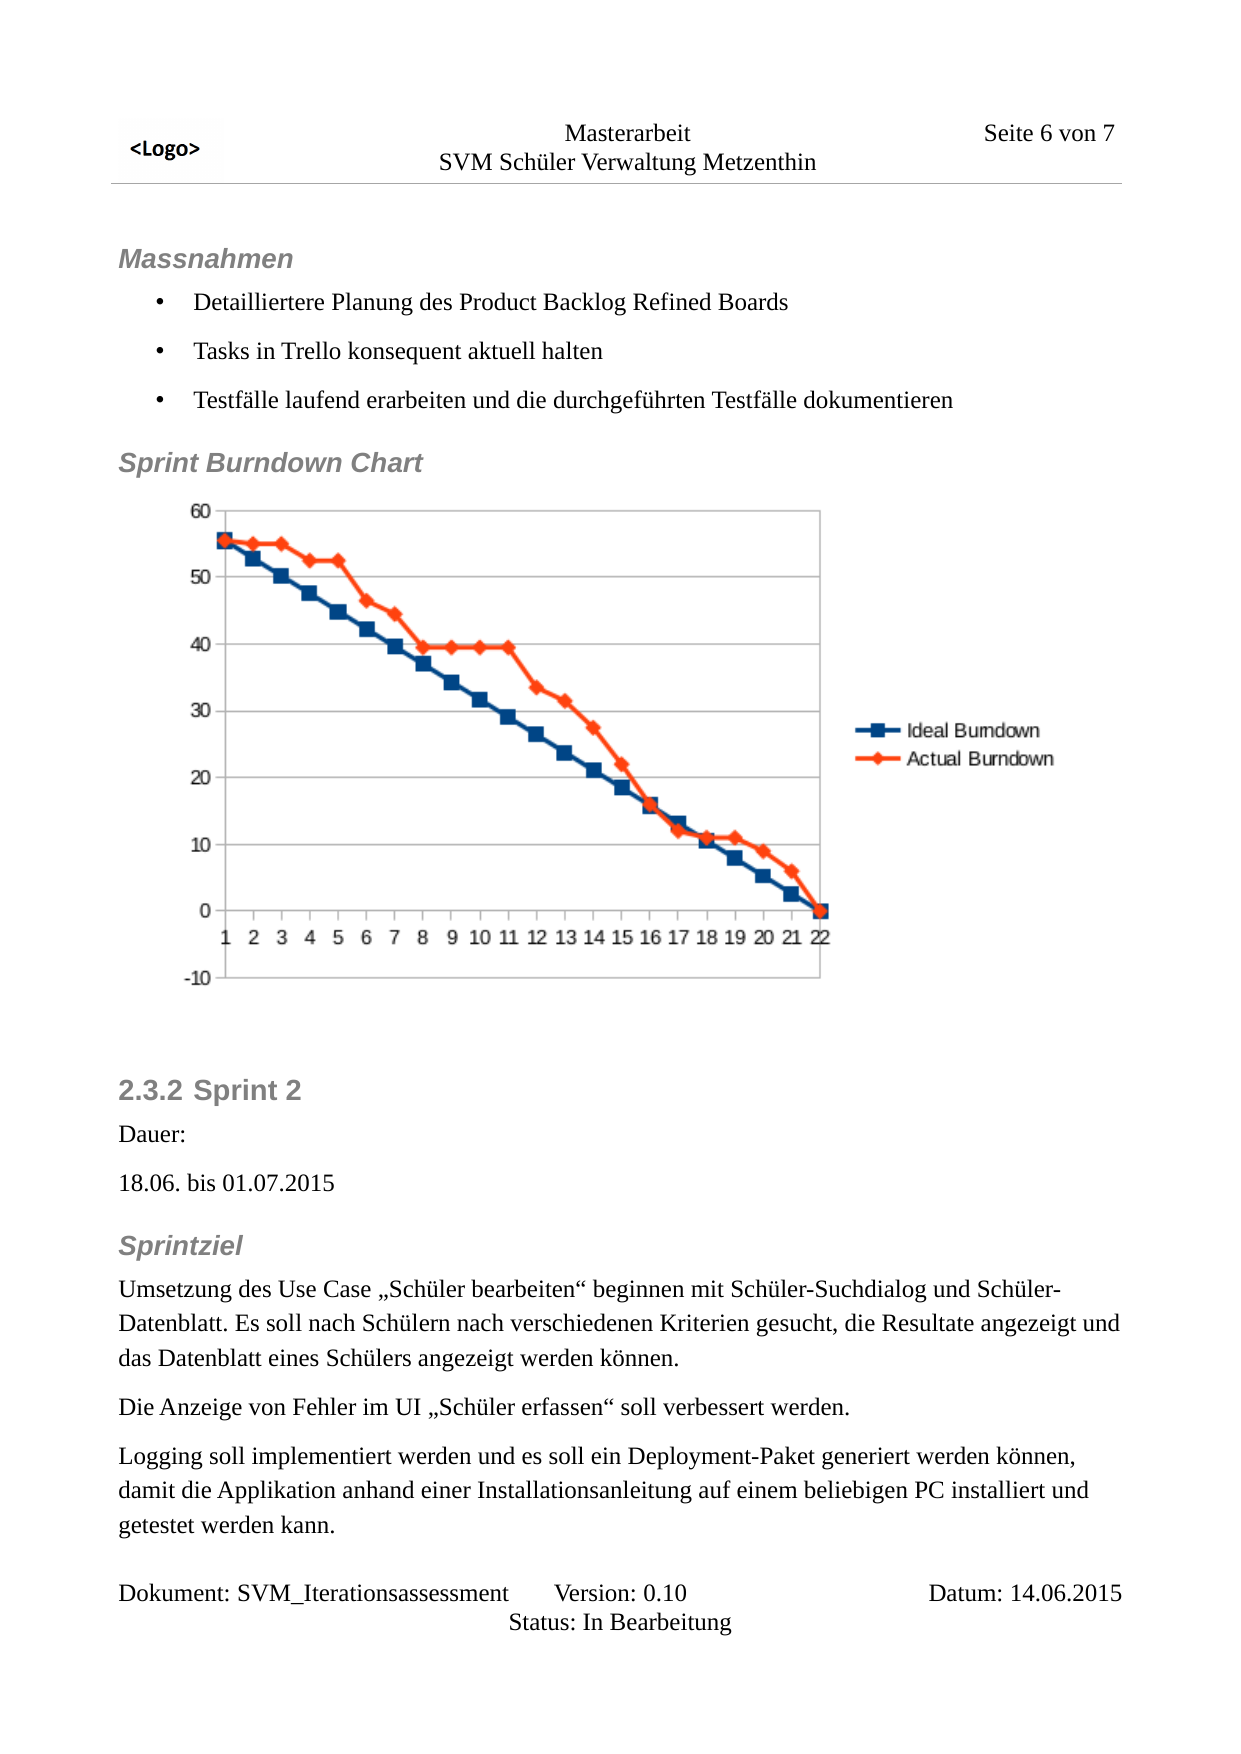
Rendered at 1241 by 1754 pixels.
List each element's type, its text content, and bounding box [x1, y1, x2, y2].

list Detailliertere Planung des Product Backlog Refined Boards [156, 287, 1122, 316]
subtitle Sprint 2 [118, 1073, 1122, 1106]
text Die Anzeige von Fehler im UI „Schüler erfassen“ soll verbessert werden. [118, 1392, 1122, 1421]
text 18.06. bis 01.07.2015 [118, 1168, 1122, 1197]
text Umsetzung des Use Case „Schüler bearbeiten“ beginnen mit Schüler-Suchdialog und Schüler-Datenblatt. Es soll nach Schülern nach verschiedenen Kriterien gesucht, die Resultate angezeigt und das Datenblatt eines Schülers angezeigt werden können. [118, 1274, 1122, 1372]
subtitle Sprint Burndown Chart [118, 447, 1122, 478]
text Logging soll implementiert werden und es soll ein Deployment-Paket generiert werden können, damit die Applikation anhand einer Installationsanleitung auf einem beliebigen PC installiert und getestet werden kann. [118, 1441, 1122, 1539]
subtitle Massnahmen [118, 242, 1122, 274]
picture [118, 118, 224, 183]
list Testfälle laufend erarbeiten und die durchgeführten Testfälle dokumentieren [156, 385, 1122, 414]
picture [178, 491, 1062, 1004]
text Dauer: [118, 1119, 1122, 1148]
subtitle Sprintziel [118, 1229, 1122, 1261]
list Tasks in Trello konsequent aktuell halten [156, 336, 1122, 365]
